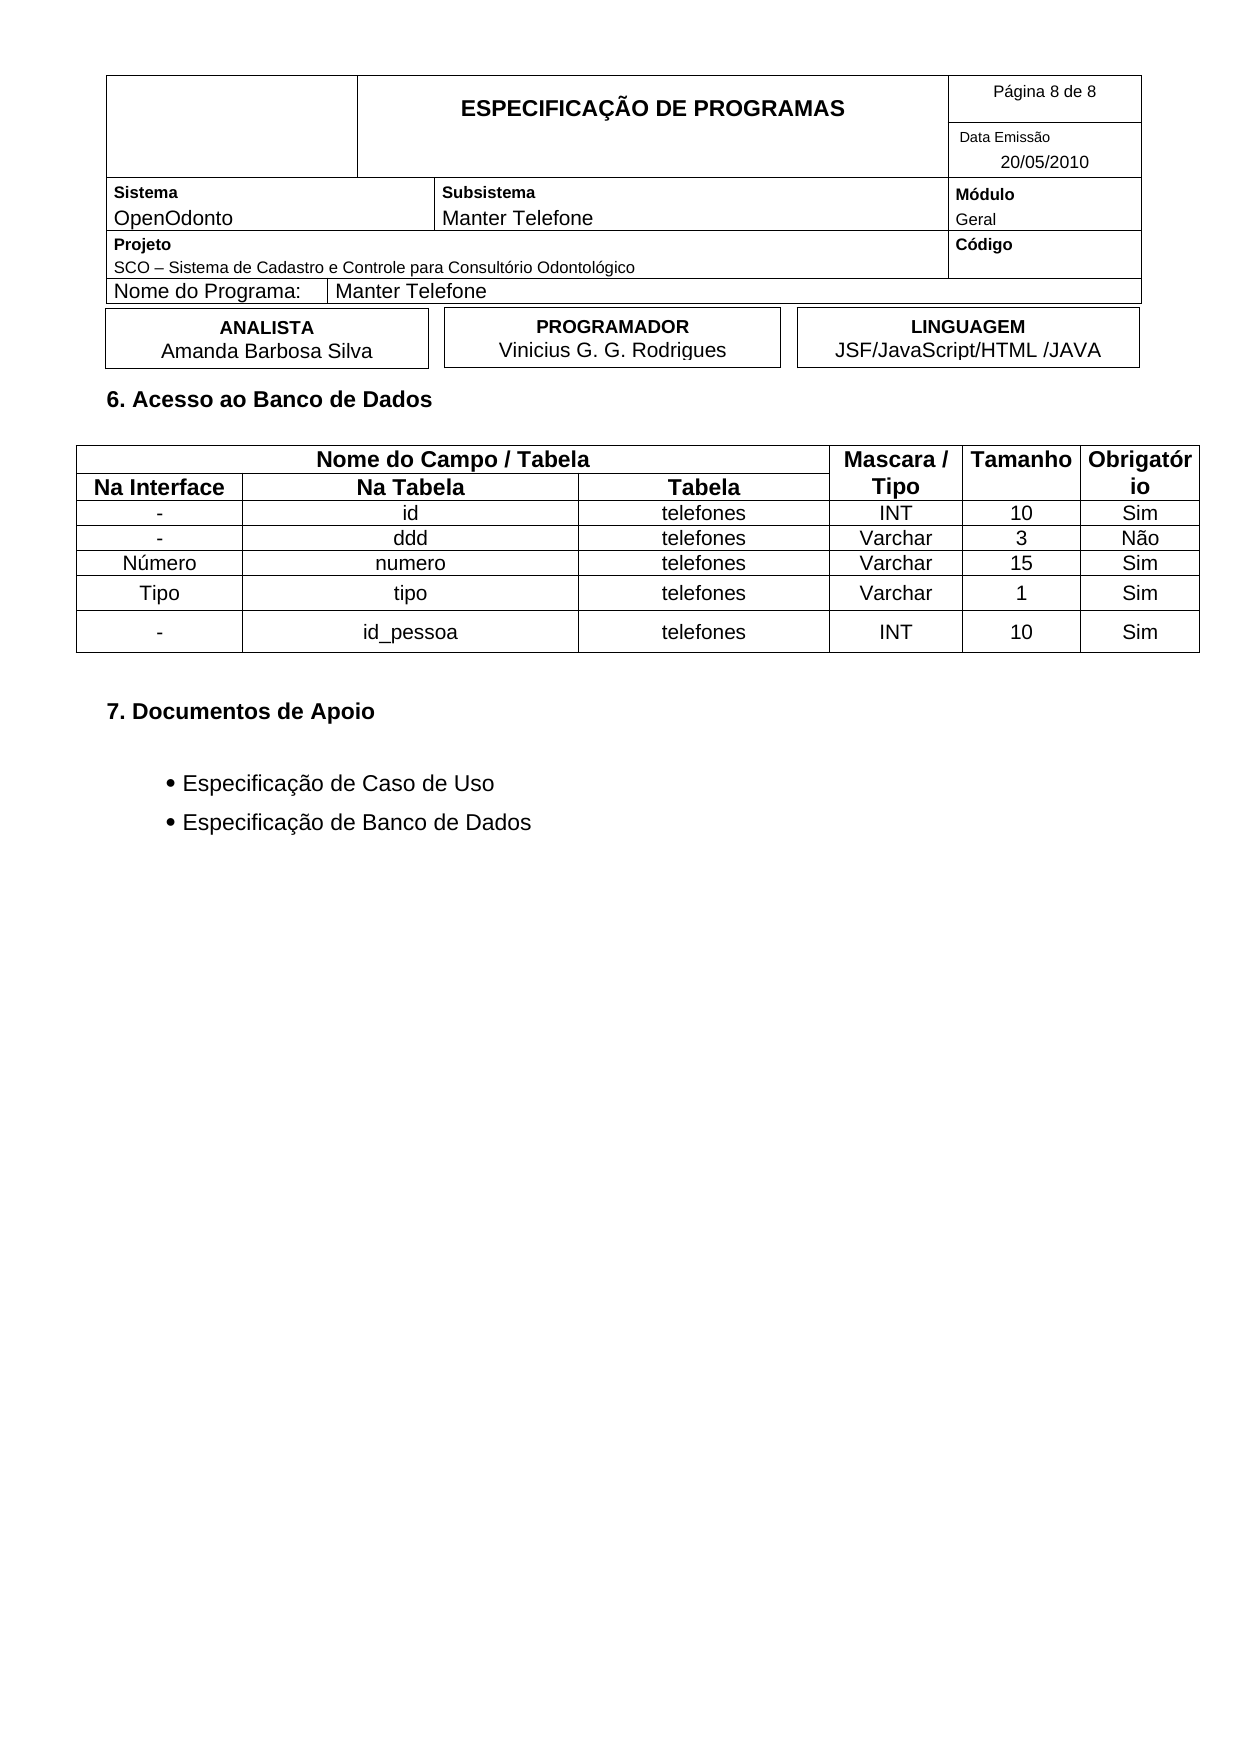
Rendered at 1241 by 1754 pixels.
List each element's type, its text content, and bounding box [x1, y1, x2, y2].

table_cell 1 [963, 576, 1080, 610]
table_cell - [77, 526, 242, 550]
table_cell Não [1081, 526, 1199, 550]
table_cell telefones [579, 576, 829, 610]
table_cell Número [77, 551, 242, 575]
table_cell id_pessoa [243, 611, 578, 652]
table_cell Sim [1081, 501, 1199, 525]
table_cell ddd [243, 526, 578, 550]
table_cell - [77, 501, 242, 525]
table_cell 3 [963, 526, 1080, 550]
table_cell telefones [579, 611, 829, 652]
subtitle Acesso ao Banco de Dados [106, 386, 1151, 413]
table_cell telefones [579, 526, 829, 550]
table_header Mascara / Tipo [830, 446, 962, 500]
table_cell Na Tabela [243, 474, 578, 500]
table_cell telefones [579, 551, 829, 575]
table_cell Sim [1081, 576, 1199, 610]
table_cell id [243, 501, 578, 525]
table_cell Varchar [830, 576, 962, 610]
table_cell Varchar [830, 526, 962, 550]
table_cell Na Interface [77, 474, 242, 500]
table_cell Tipo [77, 576, 242, 610]
table_cell tipo [243, 576, 578, 610]
table_cell 10 [963, 501, 1080, 525]
table_cell 15 [963, 551, 1080, 575]
table_cell numero [243, 551, 578, 575]
table_cell Varchar [830, 551, 962, 575]
table_cell 10 [963, 611, 1080, 652]
table_cell - [77, 611, 242, 652]
subtitle Documentos de Apoio [106, 698, 1151, 724]
table_cell Sim [1081, 551, 1199, 575]
table_cell Sim [1081, 611, 1199, 652]
table_header Nome do Campo / Tabela [77, 446, 829, 473]
table_cell Tabela [579, 474, 829, 500]
list Especificação de Banco de Dados [106, 808, 1151, 835]
table_cell telefones [579, 501, 829, 525]
table_cell INT [830, 611, 962, 652]
table_header Tamanho [963, 446, 1080, 500]
table_cell INT [830, 501, 962, 525]
list Especificação de Caso de Uso [106, 769, 1151, 796]
table_header Obrigatório [1081, 446, 1199, 500]
